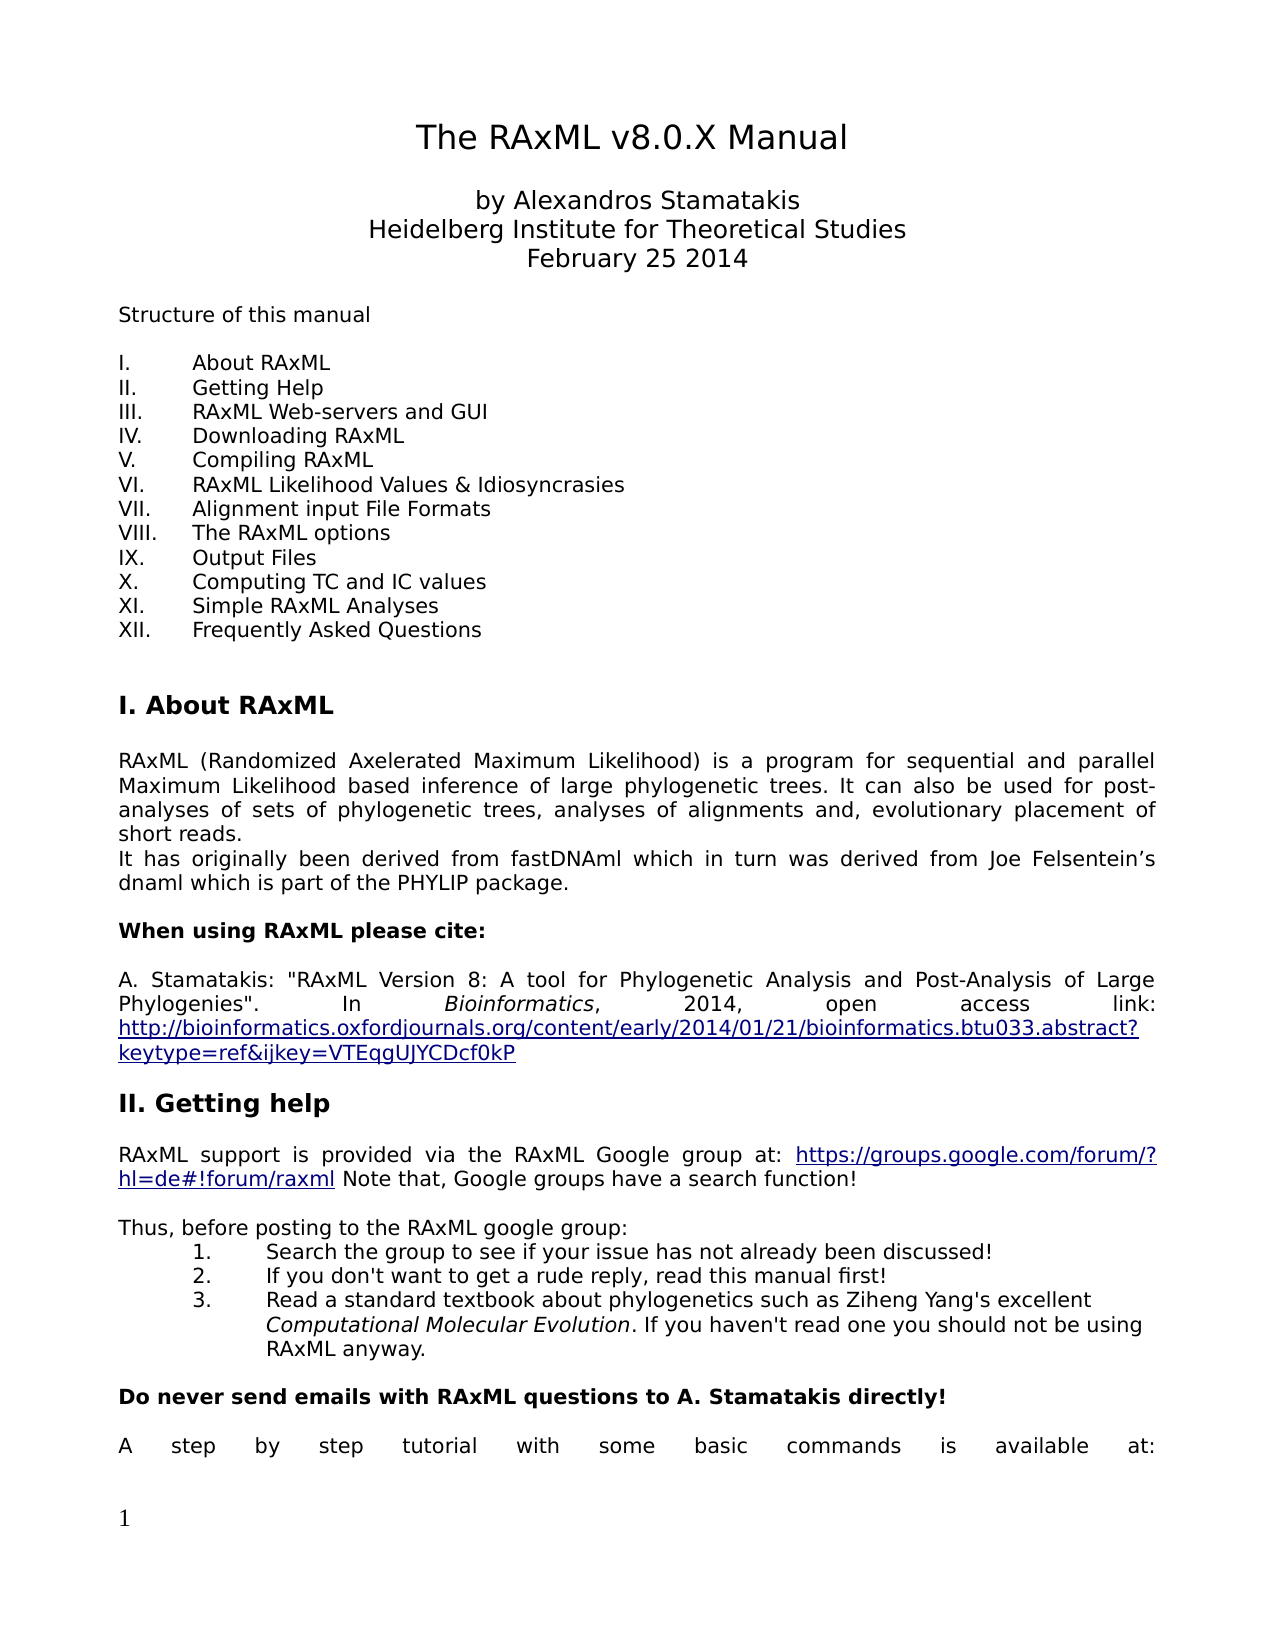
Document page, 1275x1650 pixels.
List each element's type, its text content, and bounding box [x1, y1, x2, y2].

list XI. Simple RAxML Analyses [81, 594, 1157, 618]
list XII. Frequently Asked Questions [81, 618, 1157, 643]
list Search the group to see if your issue has not already been discussed! [192, 1240, 1157, 1264]
list X. Computing TC and IC values [81, 570, 1157, 594]
list IV. Downloading RAxML [81, 424, 1157, 448]
text A. Stamatakis: "RAxML Version 8: A tool for Phylogenetic Analysis and Post-Analysis of Large Phylogenies". In Bioinformatics, 2014, open access link: http://bioinformatics.oxfordjournals.org/content/early/2014/01/21/bioinformatics.btu033.abstract?keytype=ref&ijkey=VTEqgUJYCDcf0kP [118, 968, 1157, 1065]
text It has originally been derived from fastDNAml which in turn was derived from Joe Felsentein’s dnaml which is part of the PHYLIP package. [118, 847, 1157, 895]
list If you don't want to get a rude reply, read this manual first! [192, 1264, 1157, 1288]
list V. Compiling RAxML [81, 448, 1157, 473]
list VIII. The RAxML options [81, 521, 1157, 546]
list IX. Output Files [81, 546, 1157, 570]
text RAxML (Randomized Axelerated Maximum Likelihood) is a program for sequential and parallel Maximum Likelihood based inference of large phylogenetic trees. It can also be used for post-analyses of sets of phylogenetic trees, analyses of alignments and, evolutionary placement of short reads. [118, 749, 1157, 847]
text by Alexandros Stamatakis [118, 186, 1157, 215]
list VI. RAxML Likelihood Values & Idiosyncrasies [81, 473, 1157, 497]
list I. About RAxML [81, 351, 1157, 376]
text I. About RAxML [118, 691, 1157, 720]
list Read a standard textbook about phylogenetics such as Ziheng Yang's excellent Computational Molecular Evolution. If you haven't read one you should not be using RAxML anyway. [192, 1288, 1157, 1361]
text A step by step tutorial with some basic commands is available at: [118, 1434, 1157, 1458]
text The RAxML v8.0.X Manual [118, 118, 1157, 157]
list Structure of this manual [81, 303, 1157, 327]
text When using RAxML please cite: [118, 919, 1157, 944]
text RAxML support is provided via the RAxML Google group at: https://groups.google.com/forum/?hl=de#!forum/raxml Note that, Google groups have a search function! [118, 1143, 1157, 1191]
text February 25 2014 [118, 244, 1157, 274]
text Thus, before posting to the RAxML google group: [118, 1216, 1157, 1240]
text Heidelberg Institute for Theoretical Studies [118, 215, 1157, 244]
list III. RAxML Web-servers and GUI [81, 400, 1157, 424]
list II. Getting Help [81, 376, 1157, 400]
text Do never send emails with RAxML questions to A. Stamatakis directly! [118, 1385, 1157, 1410]
list VII. Alignment input File Formats [81, 497, 1157, 521]
list II. Getting help [118, 1089, 1157, 1118]
